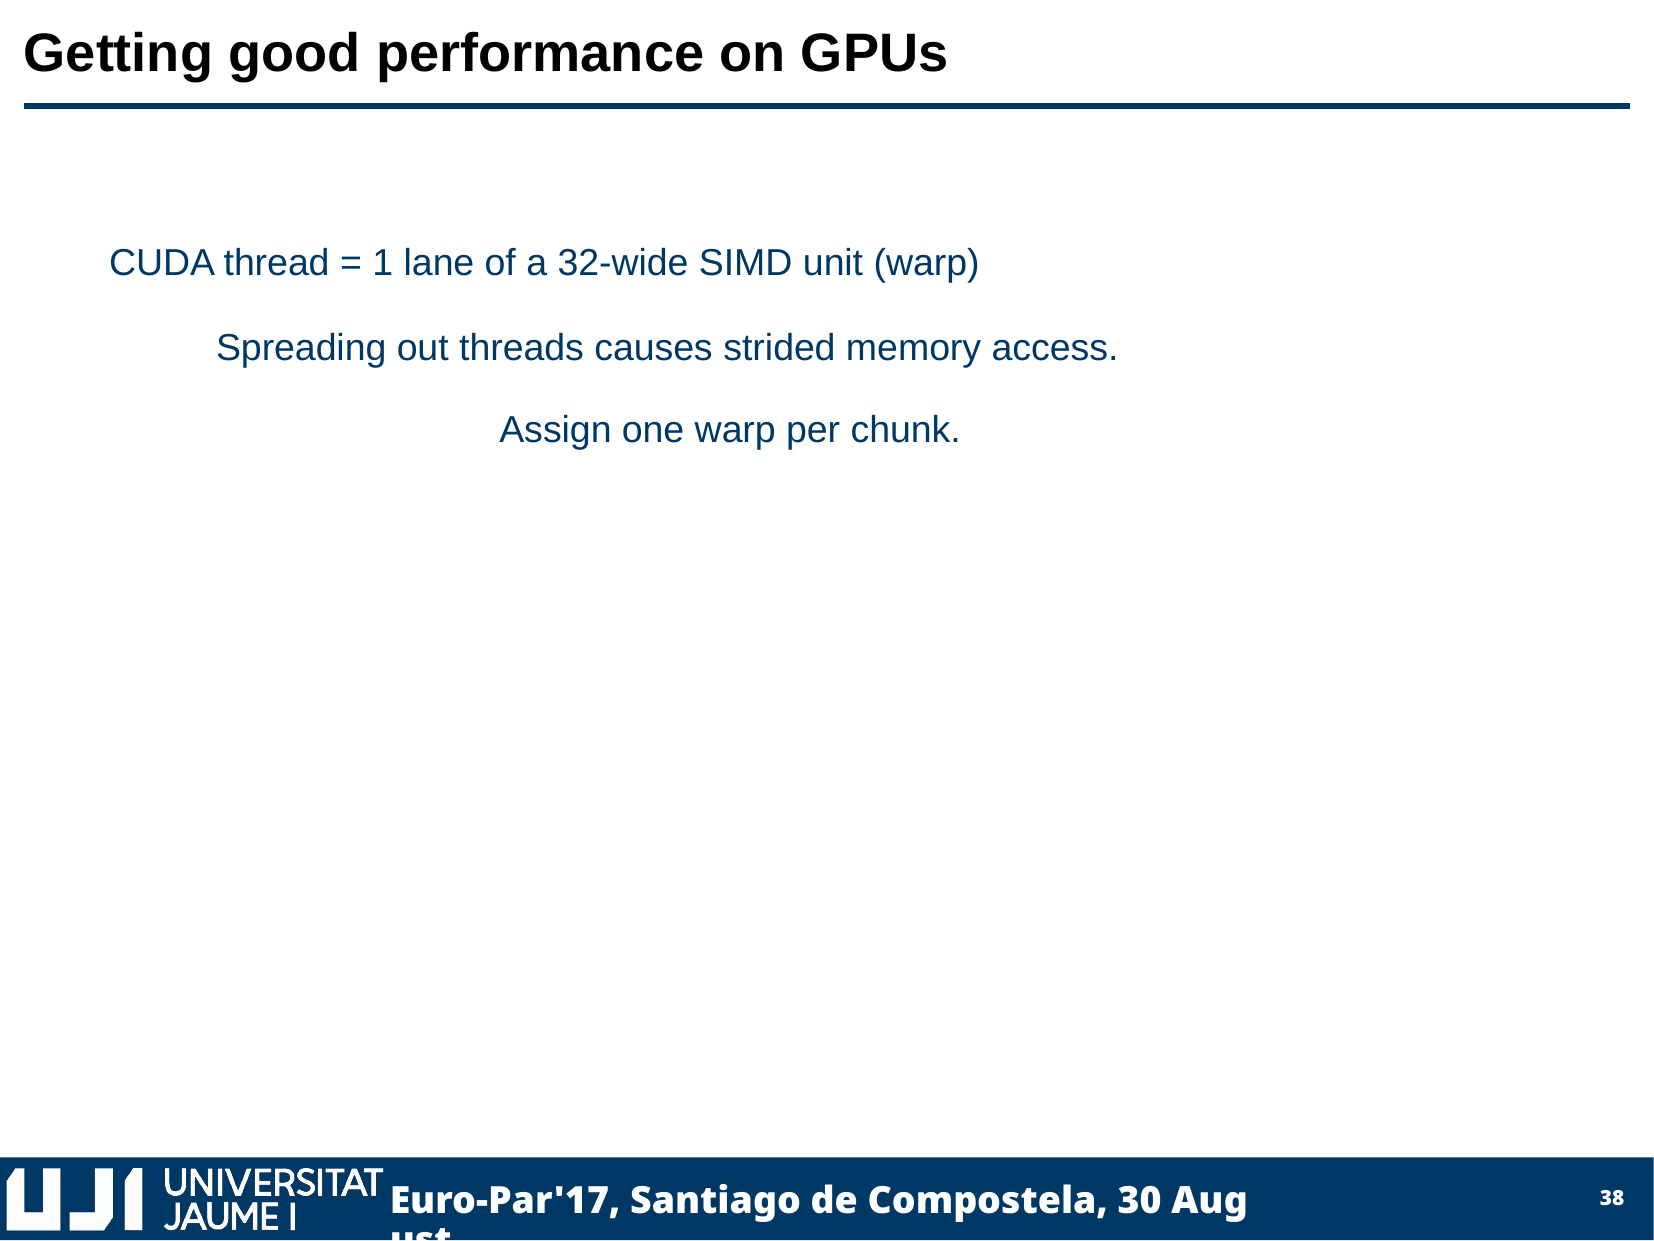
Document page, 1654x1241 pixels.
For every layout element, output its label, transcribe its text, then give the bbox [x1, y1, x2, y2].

text_box CUDA thread = 1 lane of a 32-wide SIMD unit (warp) [94, 233, 996, 290]
picture [0, 1158, 390, 1241]
text_box Assign one warp per chunk. [484, 401, 977, 458]
title Getting good performance on GPUs [23, 0, 1630, 107]
text_box Spreading out threads causes strided memory access. [201, 318, 1134, 376]
